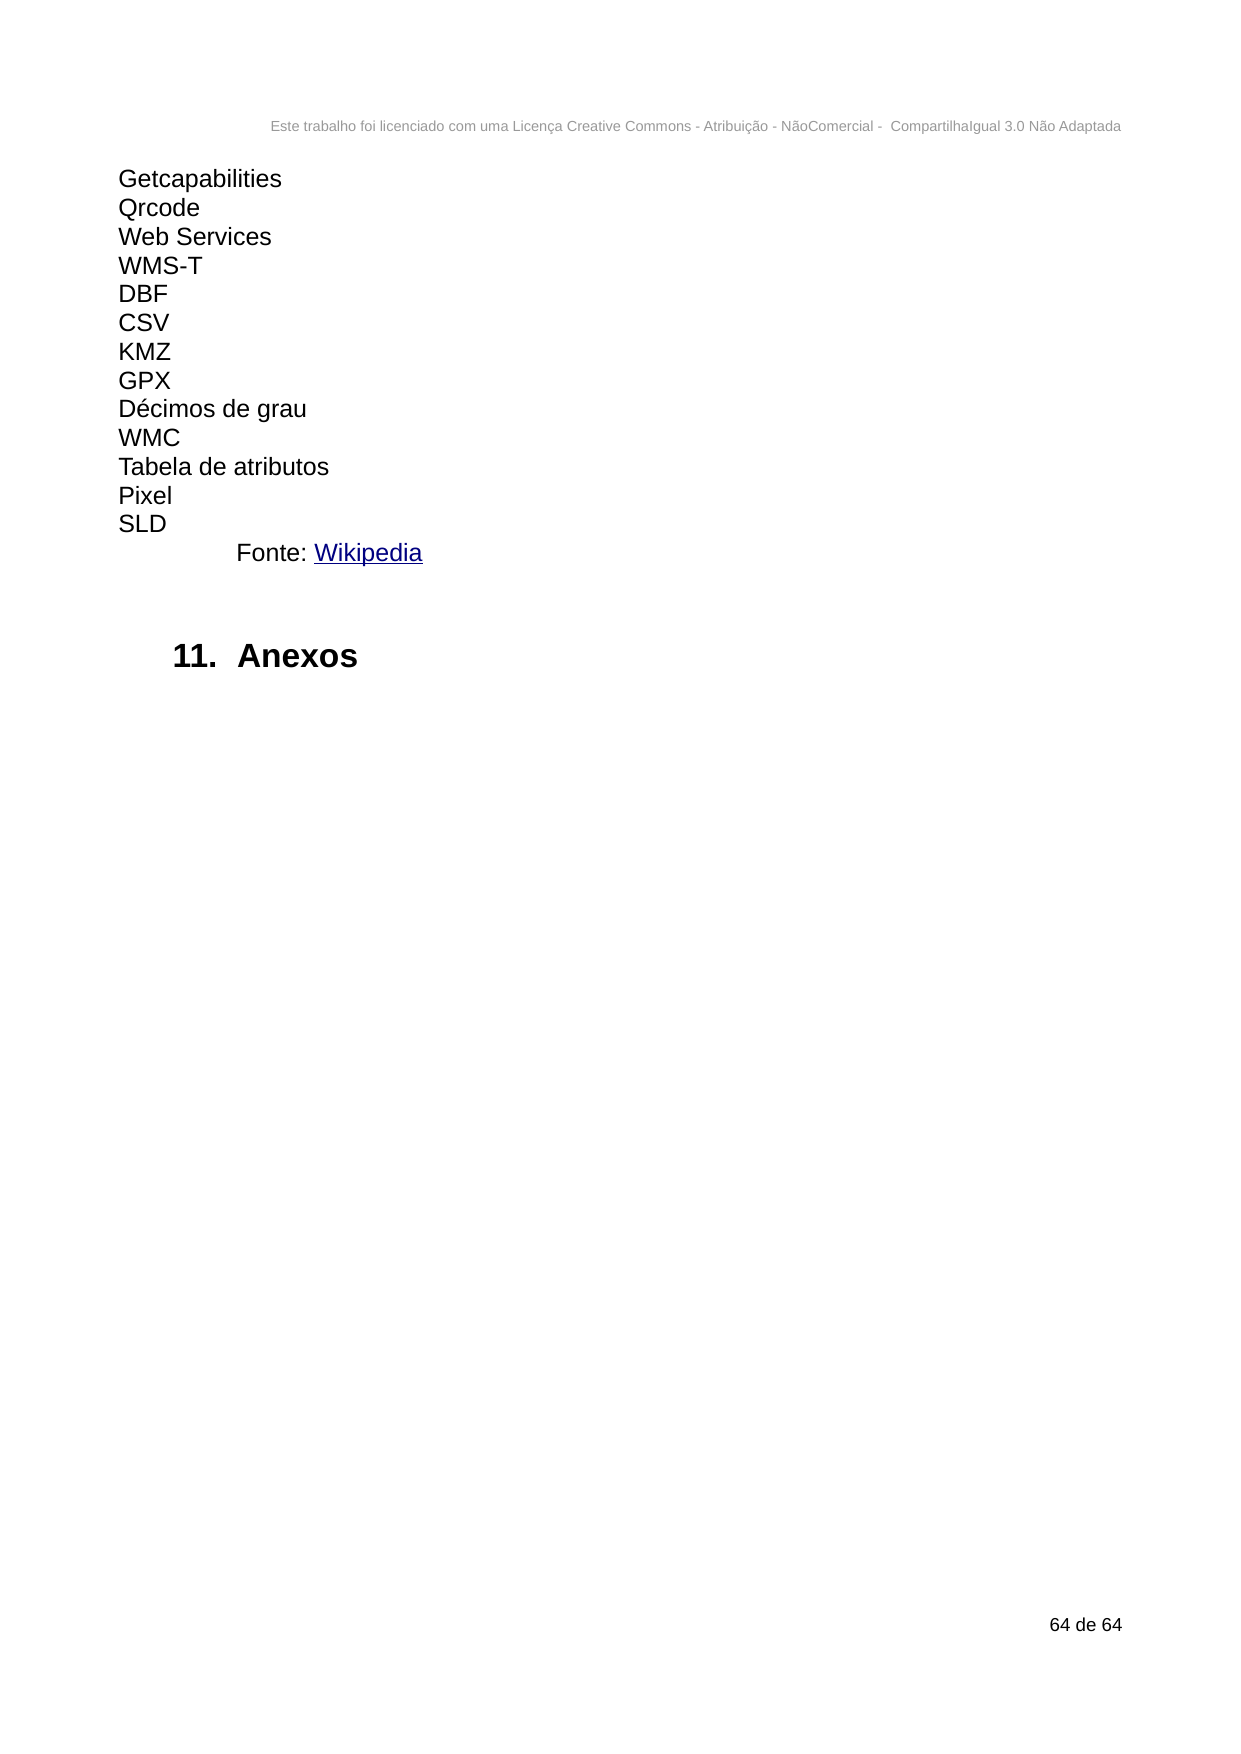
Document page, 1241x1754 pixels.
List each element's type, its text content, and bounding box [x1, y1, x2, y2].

text Fonte: Wikipedia [118, 538, 1122, 567]
table_cell [353, 452, 1123, 481]
table_cell [353, 337, 1123, 366]
subtitle Anexos [163, 636, 1077, 675]
table_cell [353, 193, 1123, 222]
table_cell DBF [118, 279, 352, 308]
table_cell Qrcode [118, 193, 352, 222]
table_cell Web Services [118, 222, 352, 251]
table_cell Getcapabilities [118, 164, 352, 193]
table_cell Tabela de atributos [118, 452, 352, 481]
table_cell Décimos de grau [118, 394, 352, 423]
table_cell [353, 366, 1123, 394]
table_cell CSV [118, 308, 352, 337]
table_cell [353, 222, 1123, 251]
table_cell SLD [118, 509, 352, 538]
table_cell [353, 481, 1123, 509]
table_cell [353, 279, 1123, 308]
table_cell [353, 164, 1123, 193]
table_cell [353, 394, 1123, 423]
table_cell GPX [118, 366, 352, 394]
table_cell KMZ [118, 337, 352, 366]
table_cell [353, 509, 1123, 538]
table_cell Pixel [118, 481, 352, 509]
table_cell WMC [118, 423, 352, 452]
table_cell [353, 251, 1123, 279]
table_cell [353, 308, 1123, 337]
table_cell WMS-T [118, 251, 352, 279]
table_cell [353, 423, 1123, 452]
